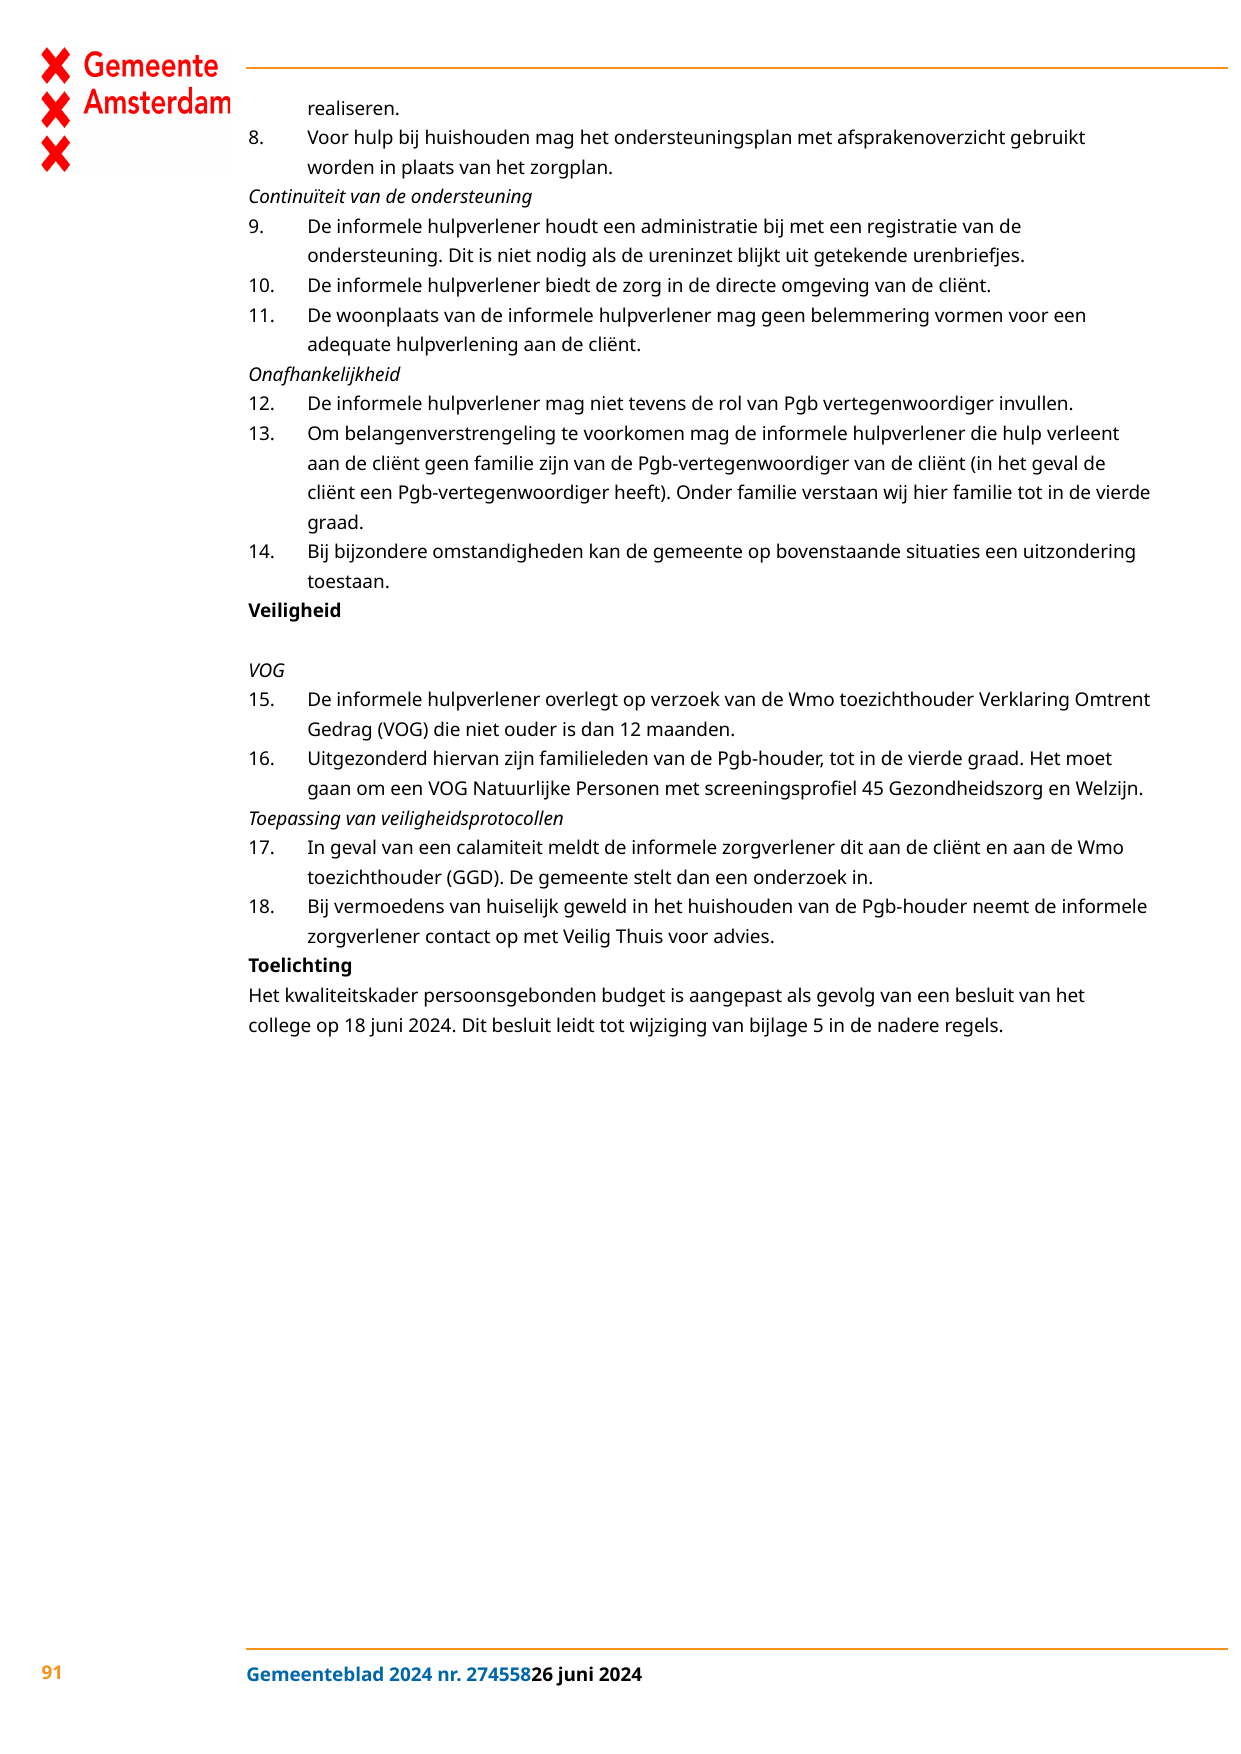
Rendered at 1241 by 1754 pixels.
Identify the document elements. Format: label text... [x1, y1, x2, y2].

text Continuïteit van de ondersteuning [248, 183, 1152, 209]
text Het kwaliteitskader persoonsgebonden budget is aangepast als gevolg van een besluit van het college op 18 juni 2024. Dit besluit leidt tot wijziging van bijlage 5 in de nadere regels. [248, 982, 1152, 1038]
text Toelichting [248, 953, 1152, 978]
list In geval van een calamiteit meldt de informele zorgverlener dit aan de cliënt en aan de Wmo toezichthouder (GGD). De gemeente stelt dan een onderzoek in. [248, 834, 1152, 890]
list De informele hulpverlener mag niet tevens de rol van Pgb vertegenwoordiger invullen. [248, 391, 1152, 416]
list De informele hulpverlener houdt een administratie bij met een registratie van de ondersteuning. Dit is niet nodig als de ureninzet blijkt uit getekende urenbriefjes. [248, 213, 1152, 268]
list Uitgezonderd hiervan zijn familieleden van de Pgb-houder, tot in de vierde graad. Het moet gaan om een VOG Natuurlijke Personen met screeningsprofiel 45 Gezondheidszorg en Welzijn. [248, 746, 1152, 801]
list De informele hulpverlener biedt de zorg in de directe omgeving van de cliënt. [248, 272, 1152, 298]
text Toepassing van veiligheidsprotocollen [248, 805, 1152, 831]
list De informele hulpverlener overlegt op verzoek van de Wmo toezichthouder Verklaring Omtrent Gedrag (VOG) die niet ouder is dan 12 maanden. [248, 686, 1152, 742]
list De woonplaats van de informele hulpverlener mag geen belemmering vormen voor een adequate hulpverlening aan de cliënt. [248, 302, 1152, 357]
list Voor hulp bij huishouden mag het ondersteuningsplan met afsprakenoverzicht gebruikt worden in plaats van het zorgplan. [248, 124, 1152, 180]
picture [41, 47, 231, 172]
text Onafhankelijkheid [248, 361, 1152, 387]
text VOG [248, 657, 1152, 683]
text Veiligheid [248, 598, 1152, 623]
list Bij bijzondere omstandigheden kan de gemeente op bovenstaande situaties een uitzondering toestaan. [248, 538, 1152, 594]
list Om belangenverstrengeling te voorkomen mag de informele hulpverlener die hulp verleent aan de cliënt geen familie zijn van de Pgb-vertegenwoordiger van de cliënt (in het geval de cliënt een Pgb-vertegenwoordiger heeft). Onder familie verstaan wij hier familie tot in de vierde graad. [248, 420, 1152, 535]
list Bij vermoedens van huiselijk geweld in het huishouden van de Pgb-houder neemt de informele zorgverlener contact op met Veilig Thuis voor advies. [248, 893, 1152, 949]
list realiseren. [248, 95, 1152, 121]
